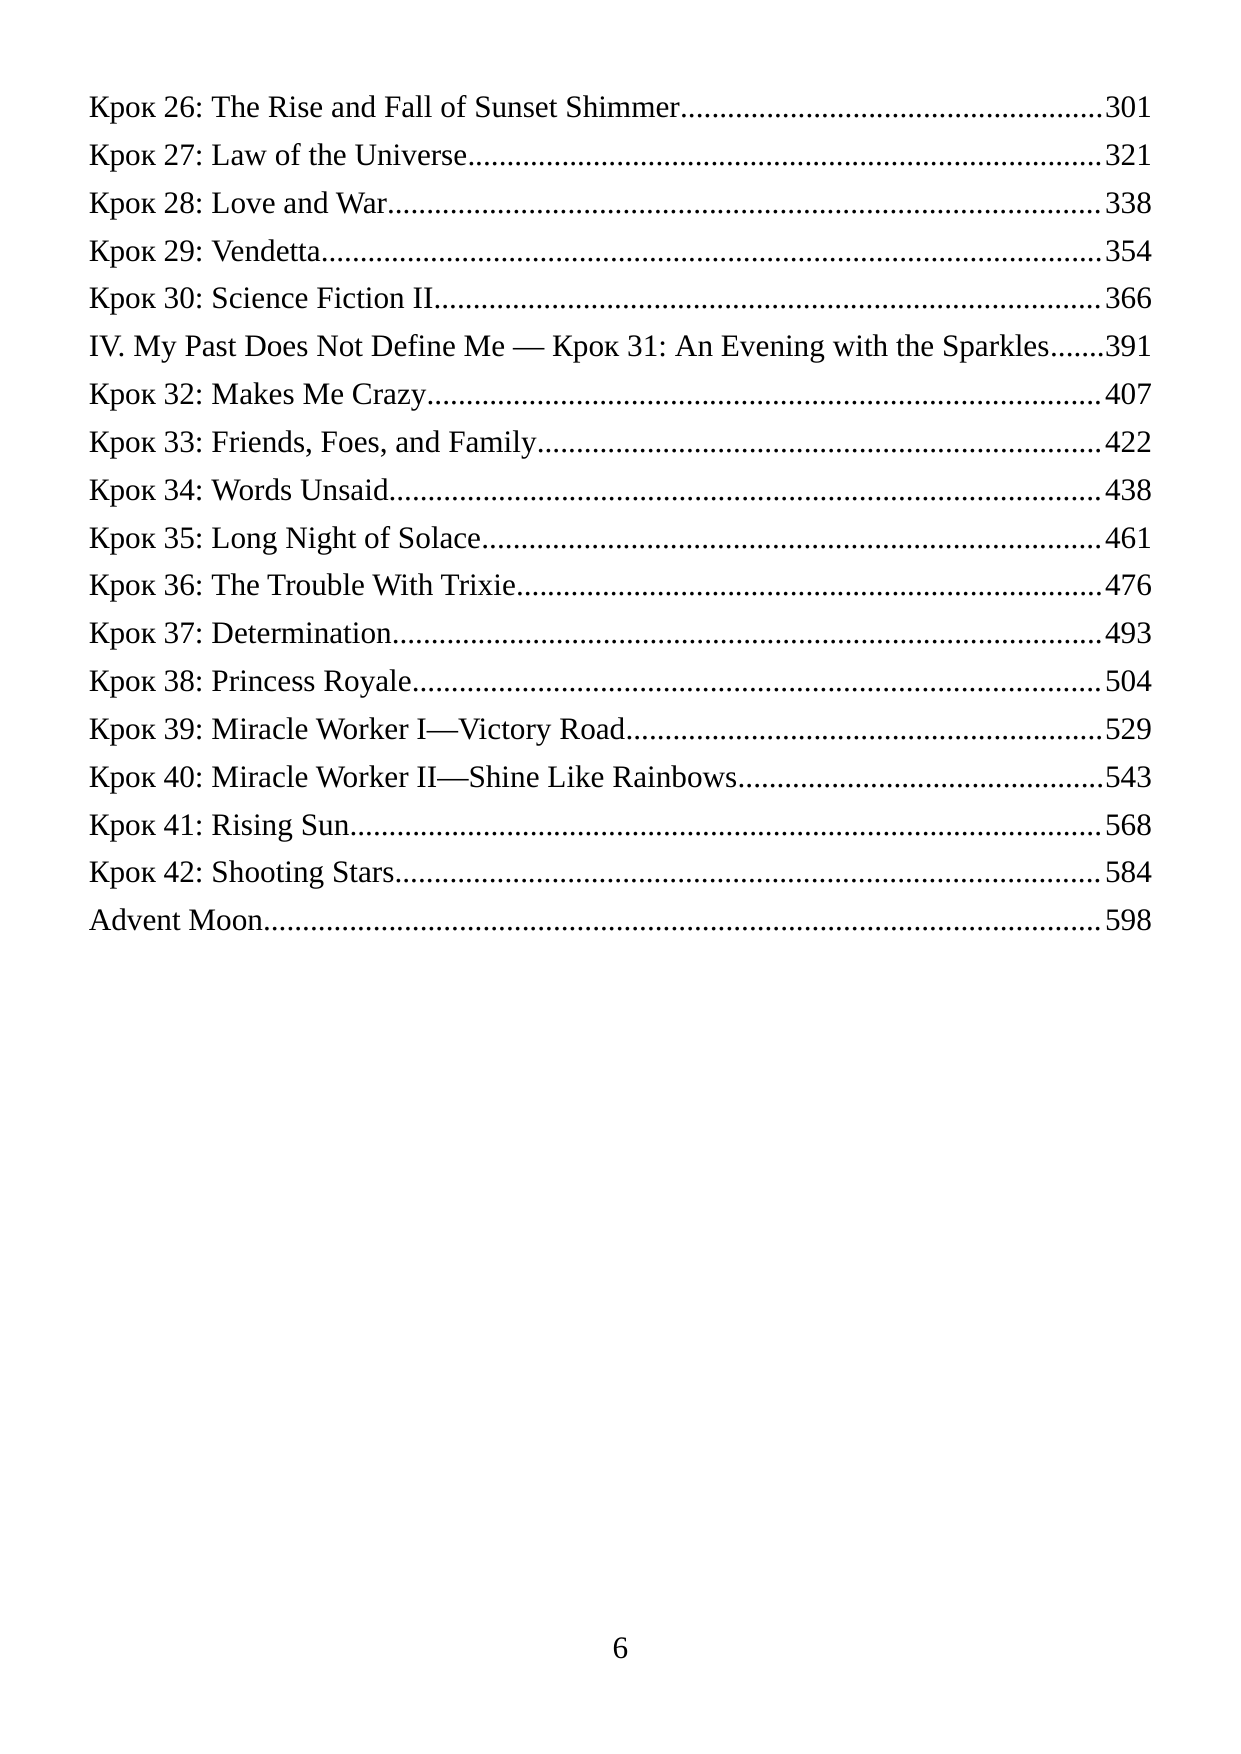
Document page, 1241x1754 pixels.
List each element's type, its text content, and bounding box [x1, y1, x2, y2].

text Крок 32: Makes Me Crazy 407 [88, 375, 1152, 411]
text Крок 27: Law of the Universe 321 [88, 136, 1152, 172]
text Крок 38: Princess Royale 504 [88, 662, 1152, 698]
text Крок 40: Miracle Worker II—Shine Like Rainbows 543 [88, 758, 1152, 794]
text Крок 36: The Trouble With Trixie 476 [88, 567, 1152, 603]
text Крок 35: Long Night of Solace 461 [88, 519, 1152, 555]
text Крок 26: The Rise and Fall of Sunset Shimmer 301 [88, 88, 1152, 124]
text Крок 29: Vendetta 354 [88, 232, 1152, 268]
text Крок 42: Shooting Stars 584 [88, 853, 1152, 889]
text IV. My Past Does Not Define Me — Крок 31: An Evening with the Sparkles 391 [88, 328, 1152, 363]
text Крок 28: Love and War 338 [88, 184, 1152, 220]
text Крок 33: Friends, Foes, and Family 422 [88, 423, 1152, 459]
text Крок 34: Words Unsaid 438 [88, 471, 1152, 507]
text Крок 37: Determination 493 [88, 614, 1152, 650]
text Крок 39: Miracle Worker I—Victory Road 529 [88, 710, 1152, 746]
text Крок 41: Rising Sun 568 [88, 806, 1152, 842]
text Advent Moon 598 [88, 901, 1152, 937]
text Крок 30: Science Fiction II 366 [88, 280, 1152, 316]
